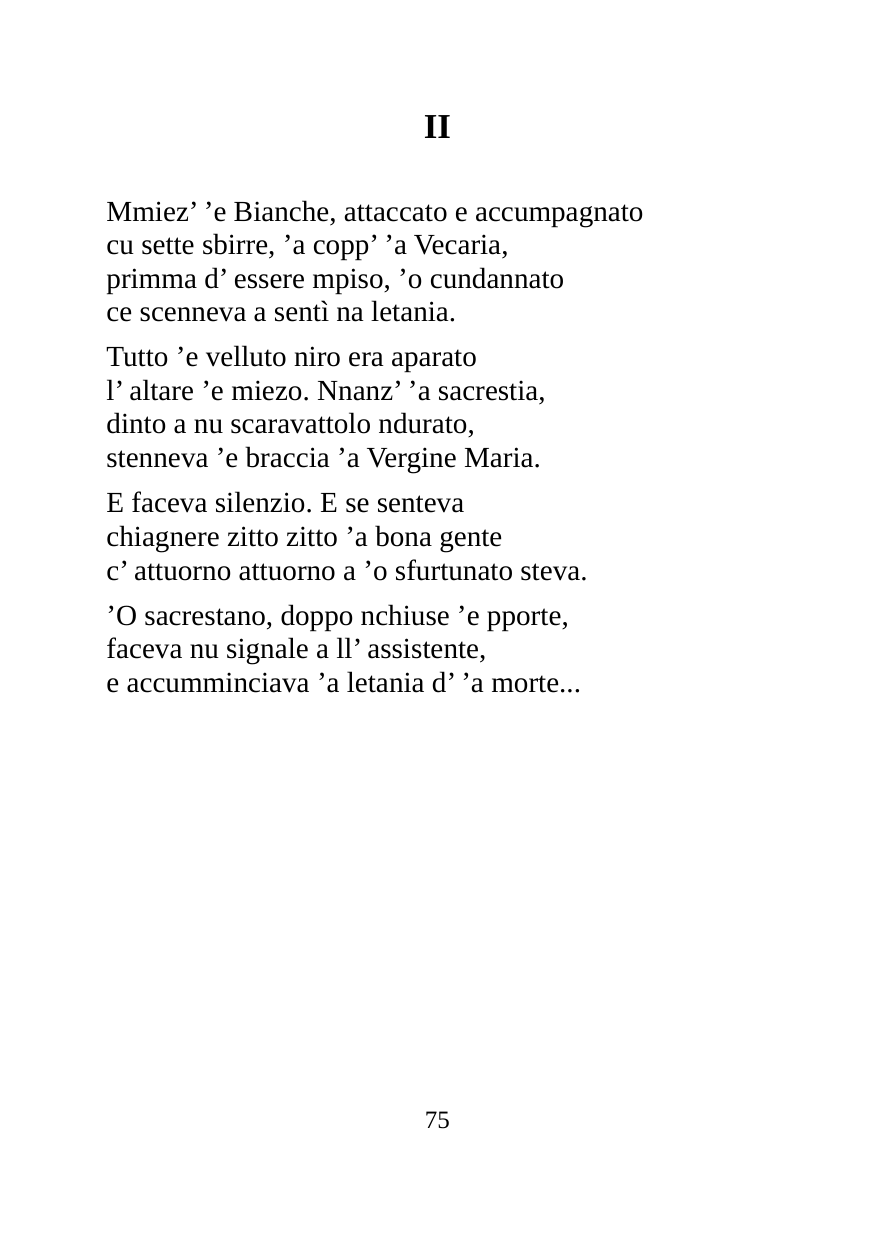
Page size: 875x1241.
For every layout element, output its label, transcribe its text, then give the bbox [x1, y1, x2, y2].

text e accumminciava ’a letania d’ ’a morte... [106, 665, 768, 698]
text Mmiez’ ’e Bianche, attaccato e accumpagnato [106, 194, 768, 227]
text E faceva silenzio. E se senteva [106, 486, 768, 519]
subtitle II [106, 106, 768, 146]
text faceva nu signale a ll’ assistente, [106, 631, 768, 665]
text Tutto ’e velluto niro era aparato [106, 339, 768, 373]
text l’ altare ’e miezo. Nnanz’ ’a sacrestia, [106, 373, 768, 407]
text stenneva ’e braccia ’a Vergine Maria. [106, 440, 768, 474]
text chiagnere zitto zitto ’a bona gente [106, 519, 768, 553]
text ce scenneva a sentì na letania. [106, 294, 768, 328]
text c’ attuorno attuorno a ’o sfurtunato steva. [106, 553, 768, 586]
text cu sette sbirre, ’a copp’ ’a Vecaria, [106, 227, 768, 261]
text primma d’ essere mpiso, ’o cundannato [106, 261, 768, 294]
text dinto a nu scaravattolo ndurato, [106, 407, 768, 440]
text ’O sacrestano, doppo nchiuse ’e pporte, [106, 598, 768, 631]
